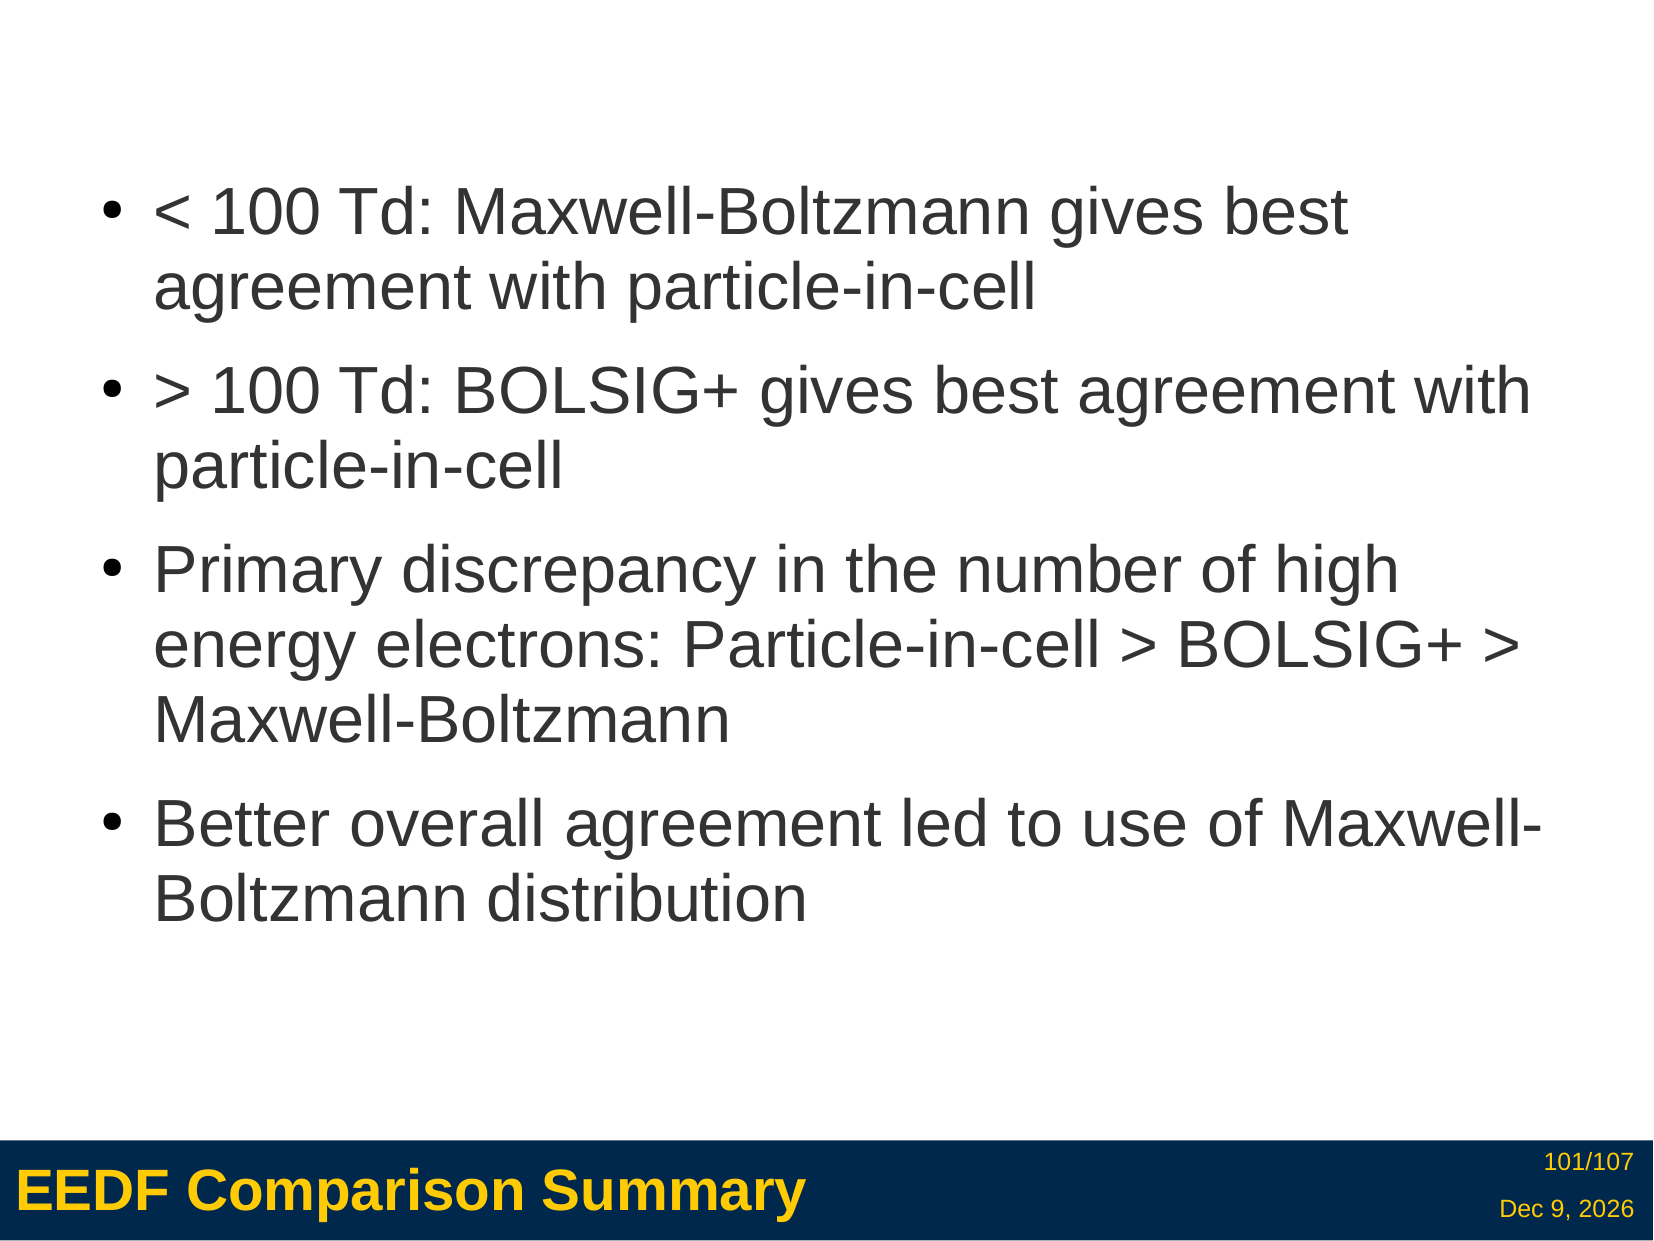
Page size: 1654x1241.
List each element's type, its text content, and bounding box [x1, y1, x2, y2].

title EEDF Comparison Summary [14, 1140, 1380, 1241]
list < 100 Td: Maxwell-Boltzmann gives best agreement with particle-in-cell > 100 Td: BOLSIG+ gives best agreement with particle-in-cell Primary discrepancy in the number of high energy electrons: Particle-in-cell > BOLSIG+ > Maxwell-Boltzmann Better overall agreement led to use of Maxwell-Boltzmann distribution [82, 75, 1571, 1036]
